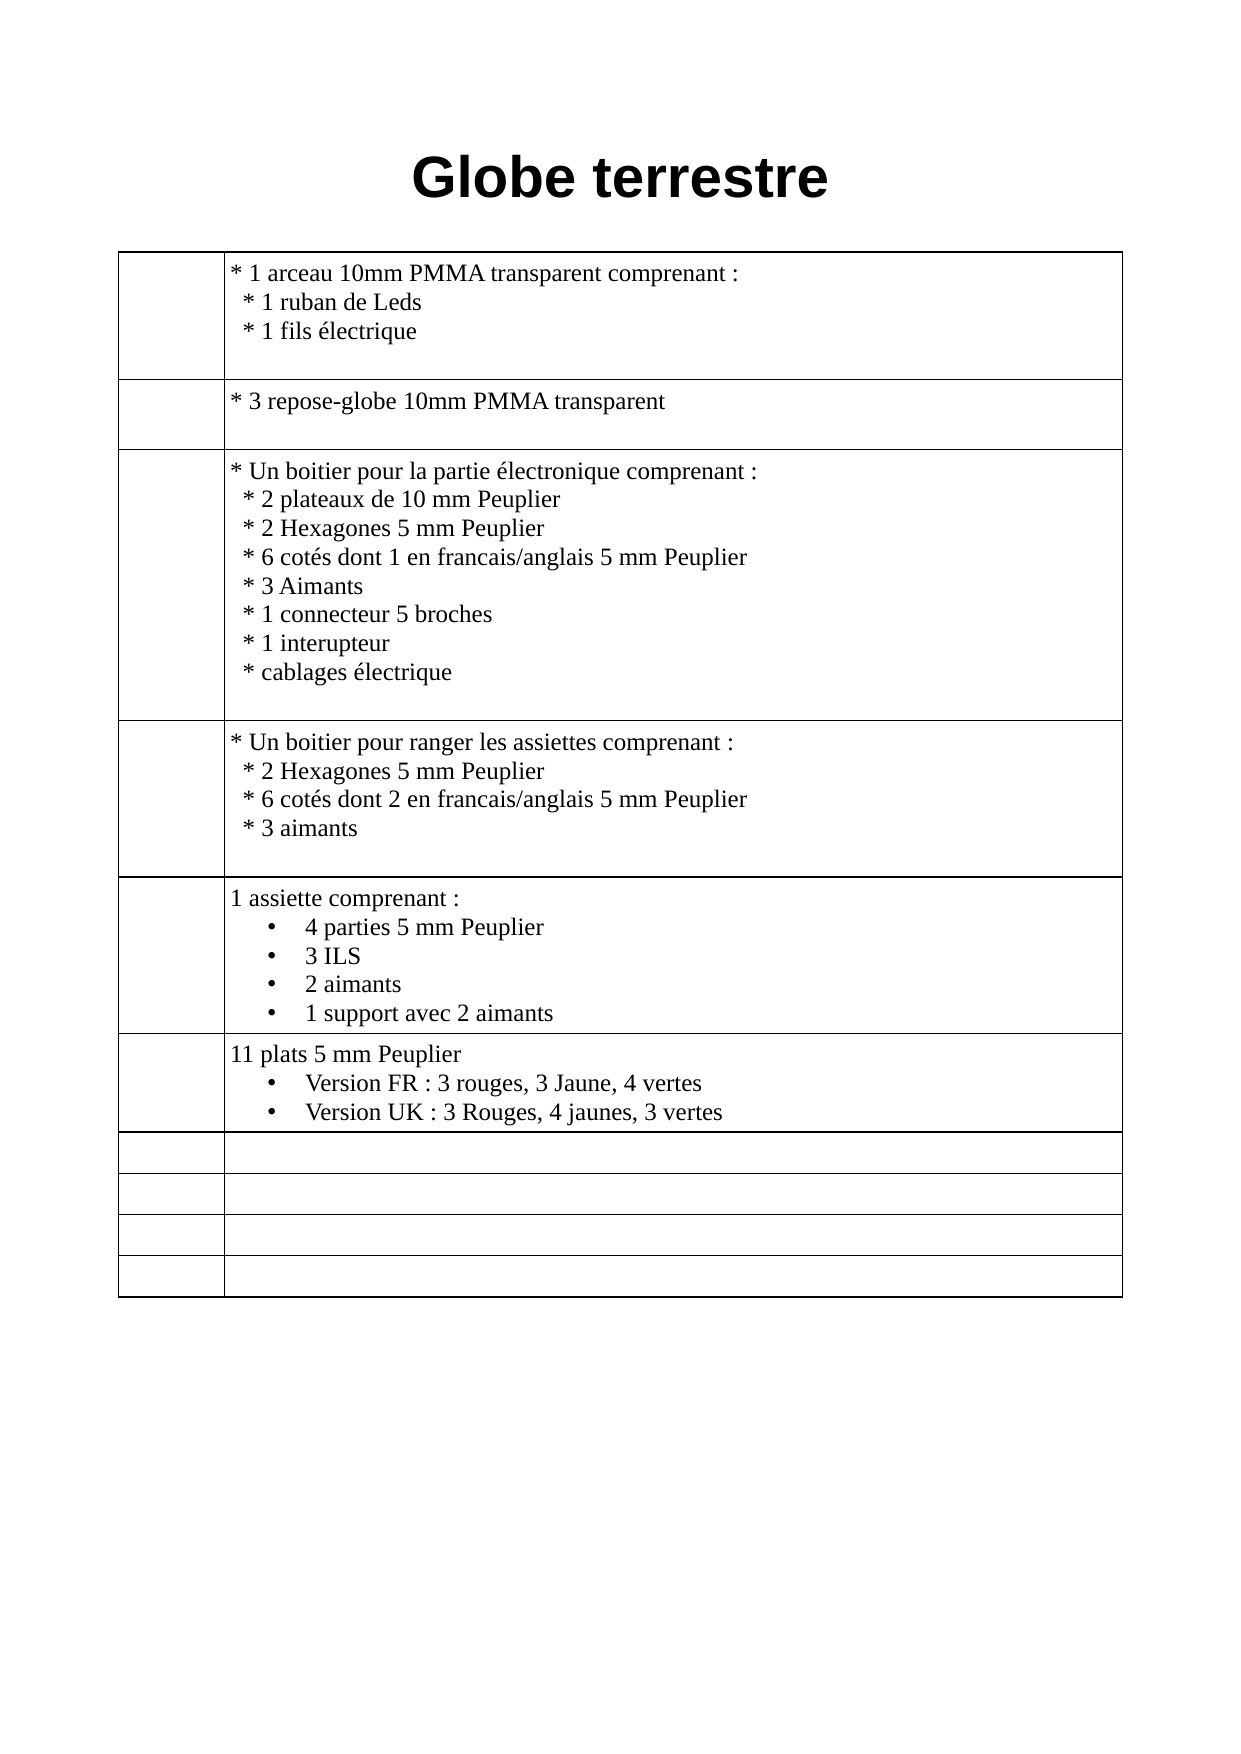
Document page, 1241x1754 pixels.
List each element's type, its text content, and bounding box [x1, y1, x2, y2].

table_header [119, 253, 224, 379]
table_cell [119, 1034, 224, 1131]
table_cell [225, 1256, 1122, 1296]
table_cell [225, 1215, 1122, 1255]
table_cell [119, 1133, 224, 1173]
table_cell * Un boitier pour la partie électronique comprenant : * 2 plateaux de 10 mm Peuplier * 2 Hexagones 5 mm Peuplier * 6 cotés dont 1 en francais/anglais 5 mm Peuplier * 3 Aimants * 1 connecteur 5 broches * 1 interupteur * cablages électrique [225, 450, 1122, 720]
table_cell * Un boitier pour ranger les assiettes comprenant : * 2 Hexagones 5 mm Peuplier * 6 cotés dont 2 en francais/anglais 5 mm Peuplier * 3 aimants [225, 721, 1122, 876]
table_cell [119, 380, 224, 449]
table_cell [119, 1174, 224, 1214]
table_cell [119, 1215, 224, 1255]
title Globe terrestre [118, 143, 1122, 210]
table_cell 11 plats 5 mm Peuplier Version FR : 3 rouges, 3 Jaune, 4 vertes Version UK : 3 Rouges, 4 jaunes, 3 vertes [225, 1034, 1122, 1131]
table_cell [119, 721, 224, 876]
table_cell * 3 repose-globe 10mm PMMA transparent [225, 380, 1122, 449]
table_cell [119, 450, 224, 720]
table_cell [119, 878, 224, 1033]
table_header * 1 arceau 10mm PMMA transparent comprenant : * 1 ruban de Leds * 1 fils électrique [225, 253, 1122, 379]
table_cell [119, 1256, 224, 1296]
table_cell [225, 1174, 1122, 1214]
table_cell 1 assiette comprenant : 4 parties 5 mm Peuplier 3 ILS 2 aimants 1 support avec 2 aimants [225, 878, 1122, 1033]
table_cell [225, 1133, 1122, 1173]
